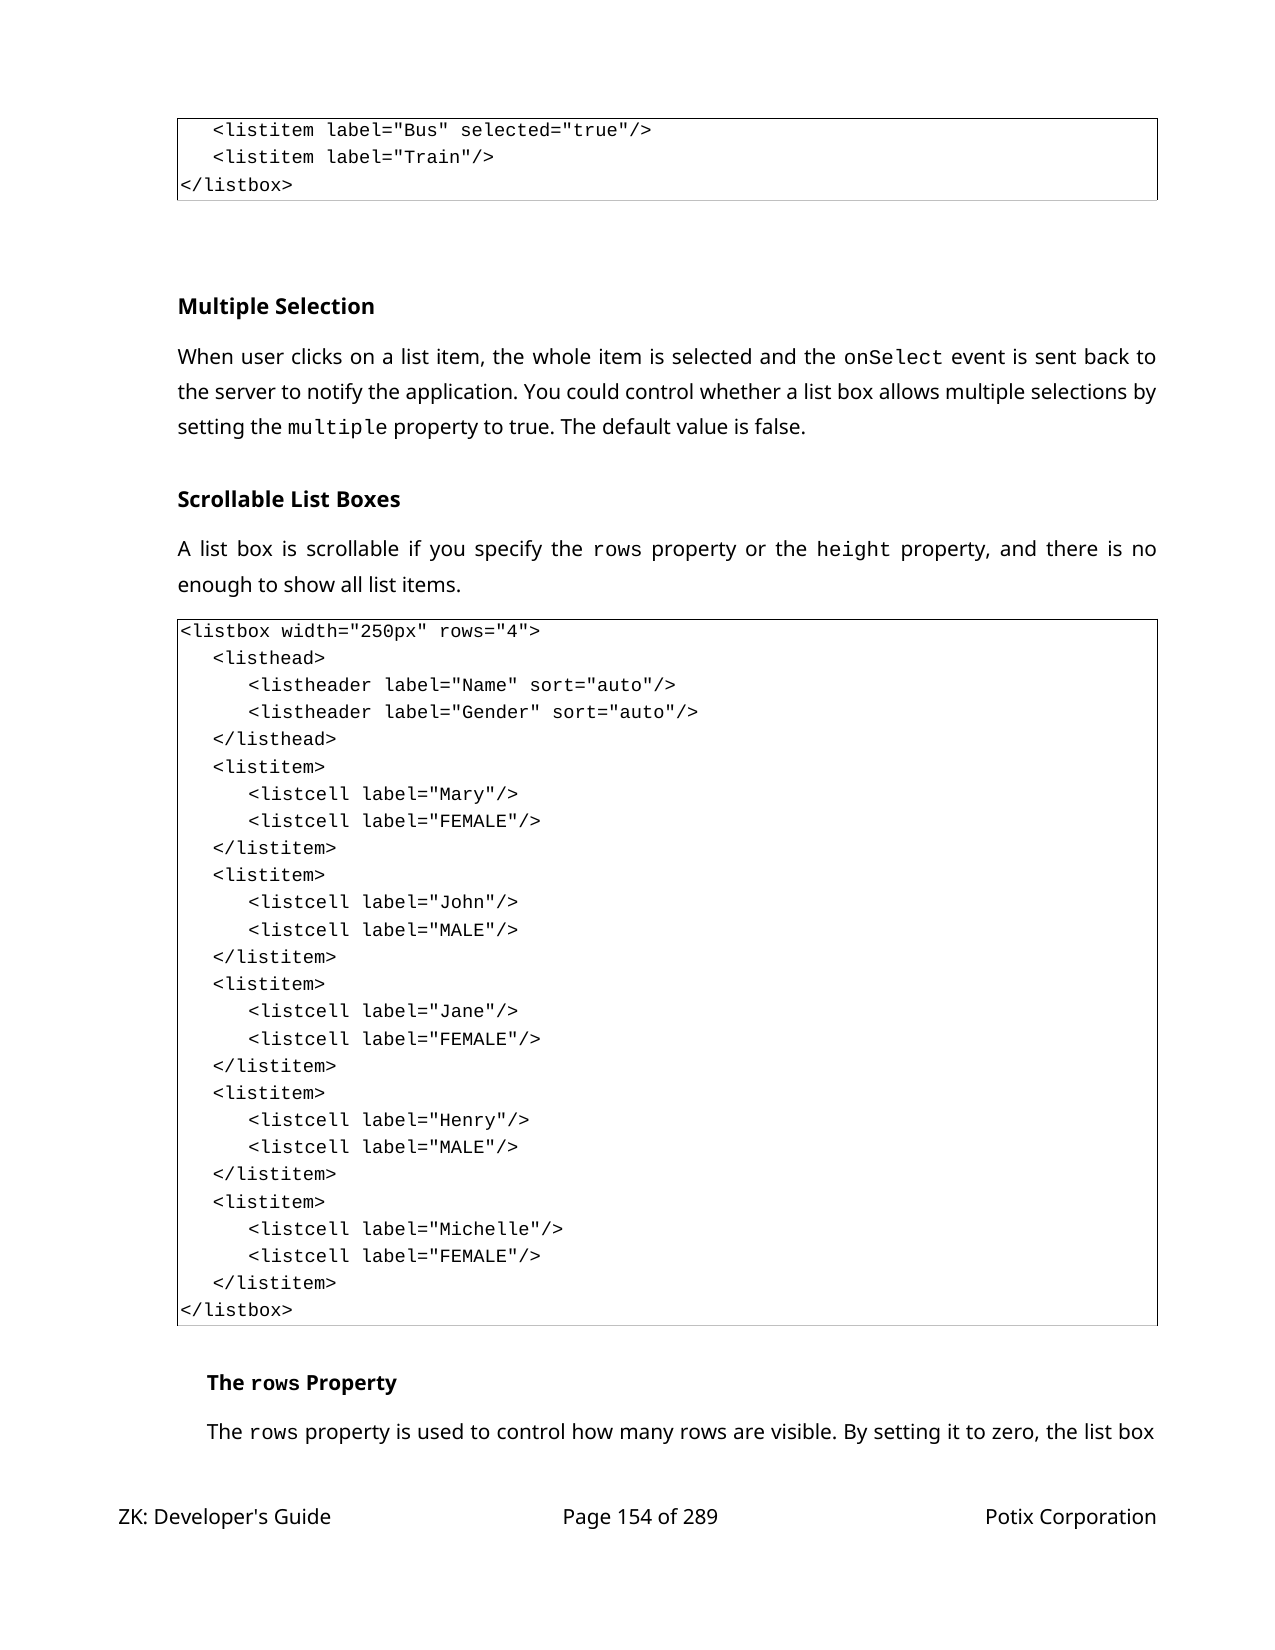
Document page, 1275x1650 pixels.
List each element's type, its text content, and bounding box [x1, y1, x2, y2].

subtitle Multiple Selection [177, 291, 1157, 321]
text <listitem> [178, 1081, 1157, 1105]
text <listcell label="Michelle"/> [178, 1217, 1157, 1241]
text A list box is scrollable if you specify the rows property or the height property, and there is no enough to show all list items. [177, 534, 1157, 598]
text <listcell label="MALE"/> [178, 918, 1157, 942]
text <listitem> [178, 1189, 1157, 1214]
text <listbox width="250px" rows="4"> [178, 620, 1157, 643]
text <listitem> [178, 863, 1157, 887]
text <listcell label="John"/> [178, 890, 1157, 915]
subtitle Scrollable List Boxes [177, 483, 1157, 513]
text <listitem> [178, 972, 1157, 996]
text <listitem label="Train"/> [178, 145, 1157, 169]
text </listitem> [178, 1271, 1157, 1295]
text <listhead> [178, 646, 1157, 670]
text <listcell label="FEMALE"/> [178, 1026, 1157, 1051]
text <listheader label="Name" sort="auto"/> [178, 673, 1157, 697]
text </listbox> [178, 172, 1157, 200]
text </listbox> [178, 1298, 1157, 1325]
text </listitem> [178, 836, 1157, 860]
text </listitem> [178, 1053, 1157, 1078]
text <listcell label="FEMALE"/> [178, 809, 1157, 833]
text <listcell label="Jane"/> [178, 999, 1157, 1023]
text <listheader label="Gender" sort="auto"/> [178, 700, 1157, 724]
subtitle The rows Property [207, 1368, 1157, 1397]
text <listitem> [178, 754, 1157, 779]
text </listhead> [178, 727, 1157, 752]
text </listitem> [178, 945, 1157, 969]
text The rows property is used to control how many rows are visible. By setting it to zero, the list box [207, 1417, 1157, 1446]
text <listcell label="MALE"/> [178, 1135, 1157, 1159]
text When user clicks on a list item, the whole item is selected and the onSelect event is sent back to the server to notify the application. You could control whether a list box allows multiple selections by setting the multiple property to true. The default value is false. [177, 342, 1157, 441]
text </listitem> [178, 1162, 1157, 1187]
text <listitem label="Bus" selected="true"/> [178, 119, 1157, 142]
text <listcell label="Henry"/> [178, 1108, 1157, 1132]
text <listcell label="Mary"/> [178, 782, 1157, 806]
text <listcell label="FEMALE"/> [178, 1244, 1157, 1268]
